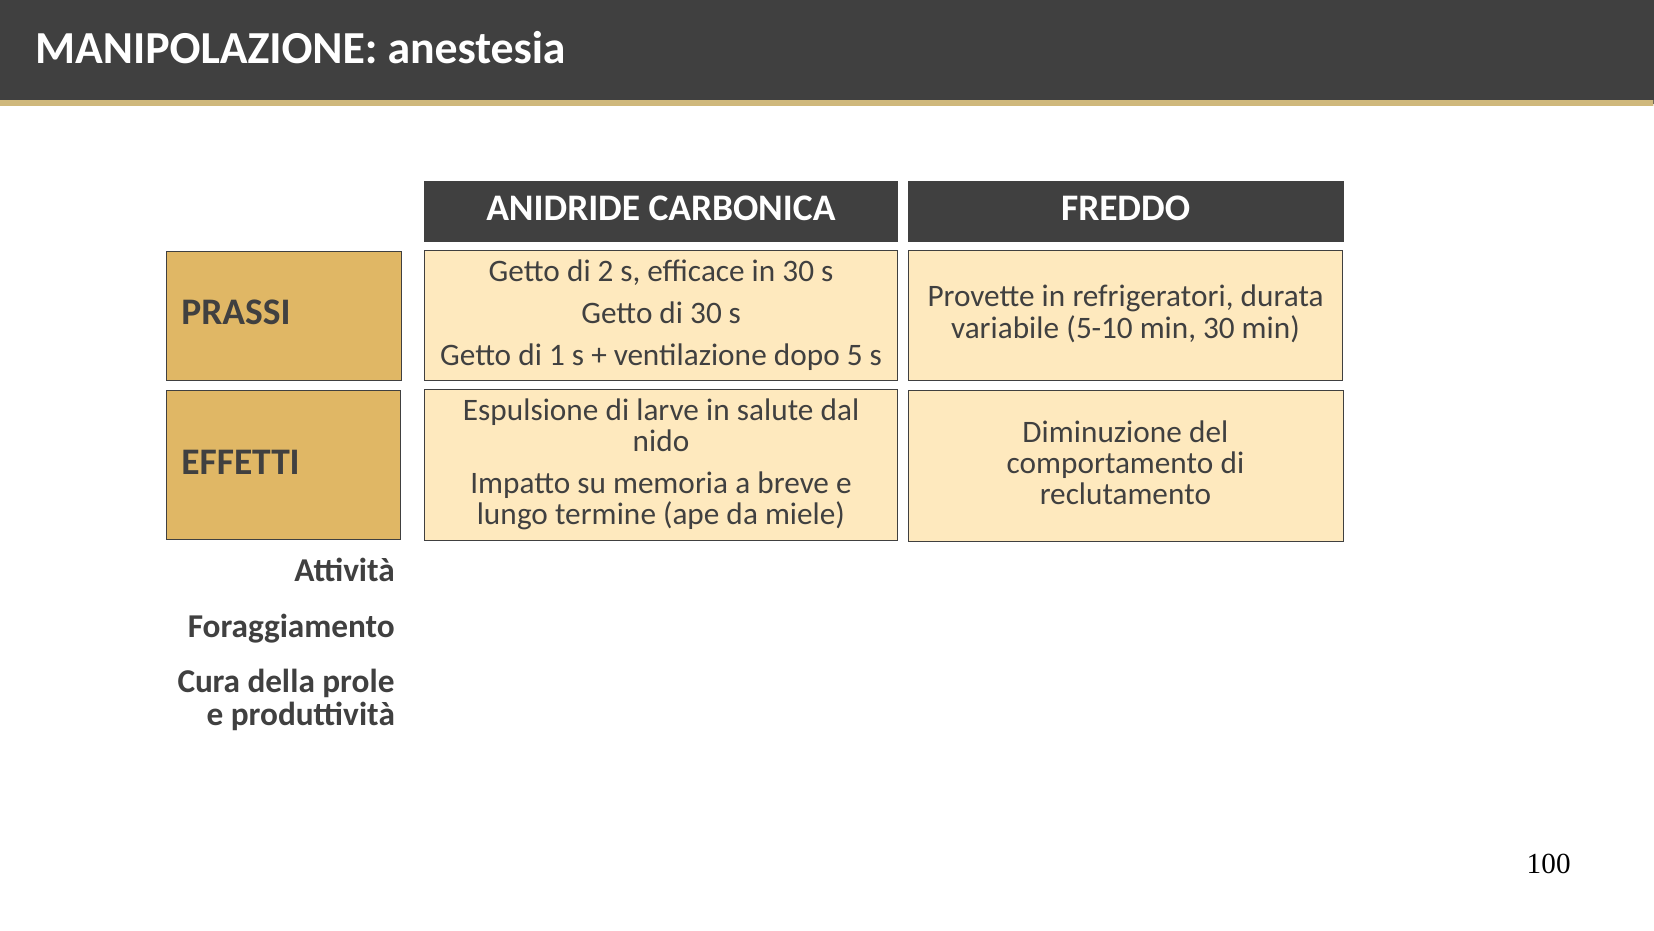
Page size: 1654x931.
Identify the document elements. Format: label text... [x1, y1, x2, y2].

text_box PRASSI [166, 251, 402, 381]
text_box Cura della prole e produttività [148, 661, 410, 740]
text_box Getto di 2 s, efficace in 30 s Getto di 30 s Getto di 1 s + ventilazione dopo 5 s [424, 250, 898, 381]
text_box Diminuzione del comportamento di reclutamento [908, 390, 1344, 542]
text_box Attività [266, 550, 410, 596]
text_box Provette in refrigeratori, durata variabile (5-10 min, 30 min) [908, 250, 1343, 381]
text_box FREDDO [908, 181, 1344, 242]
text_box Foraggiamento [148, 606, 410, 653]
text_box Espulsione di larve in salute dal nido Impatto su memoria a breve e lungo termine (ape da miele) [424, 389, 898, 541]
text_box MANIPOLAZIONE: anestesia [0, 0, 1654, 100]
text_box EFFETTI [166, 390, 401, 540]
text_box ANIDRIDE CARBONICA [424, 181, 898, 242]
